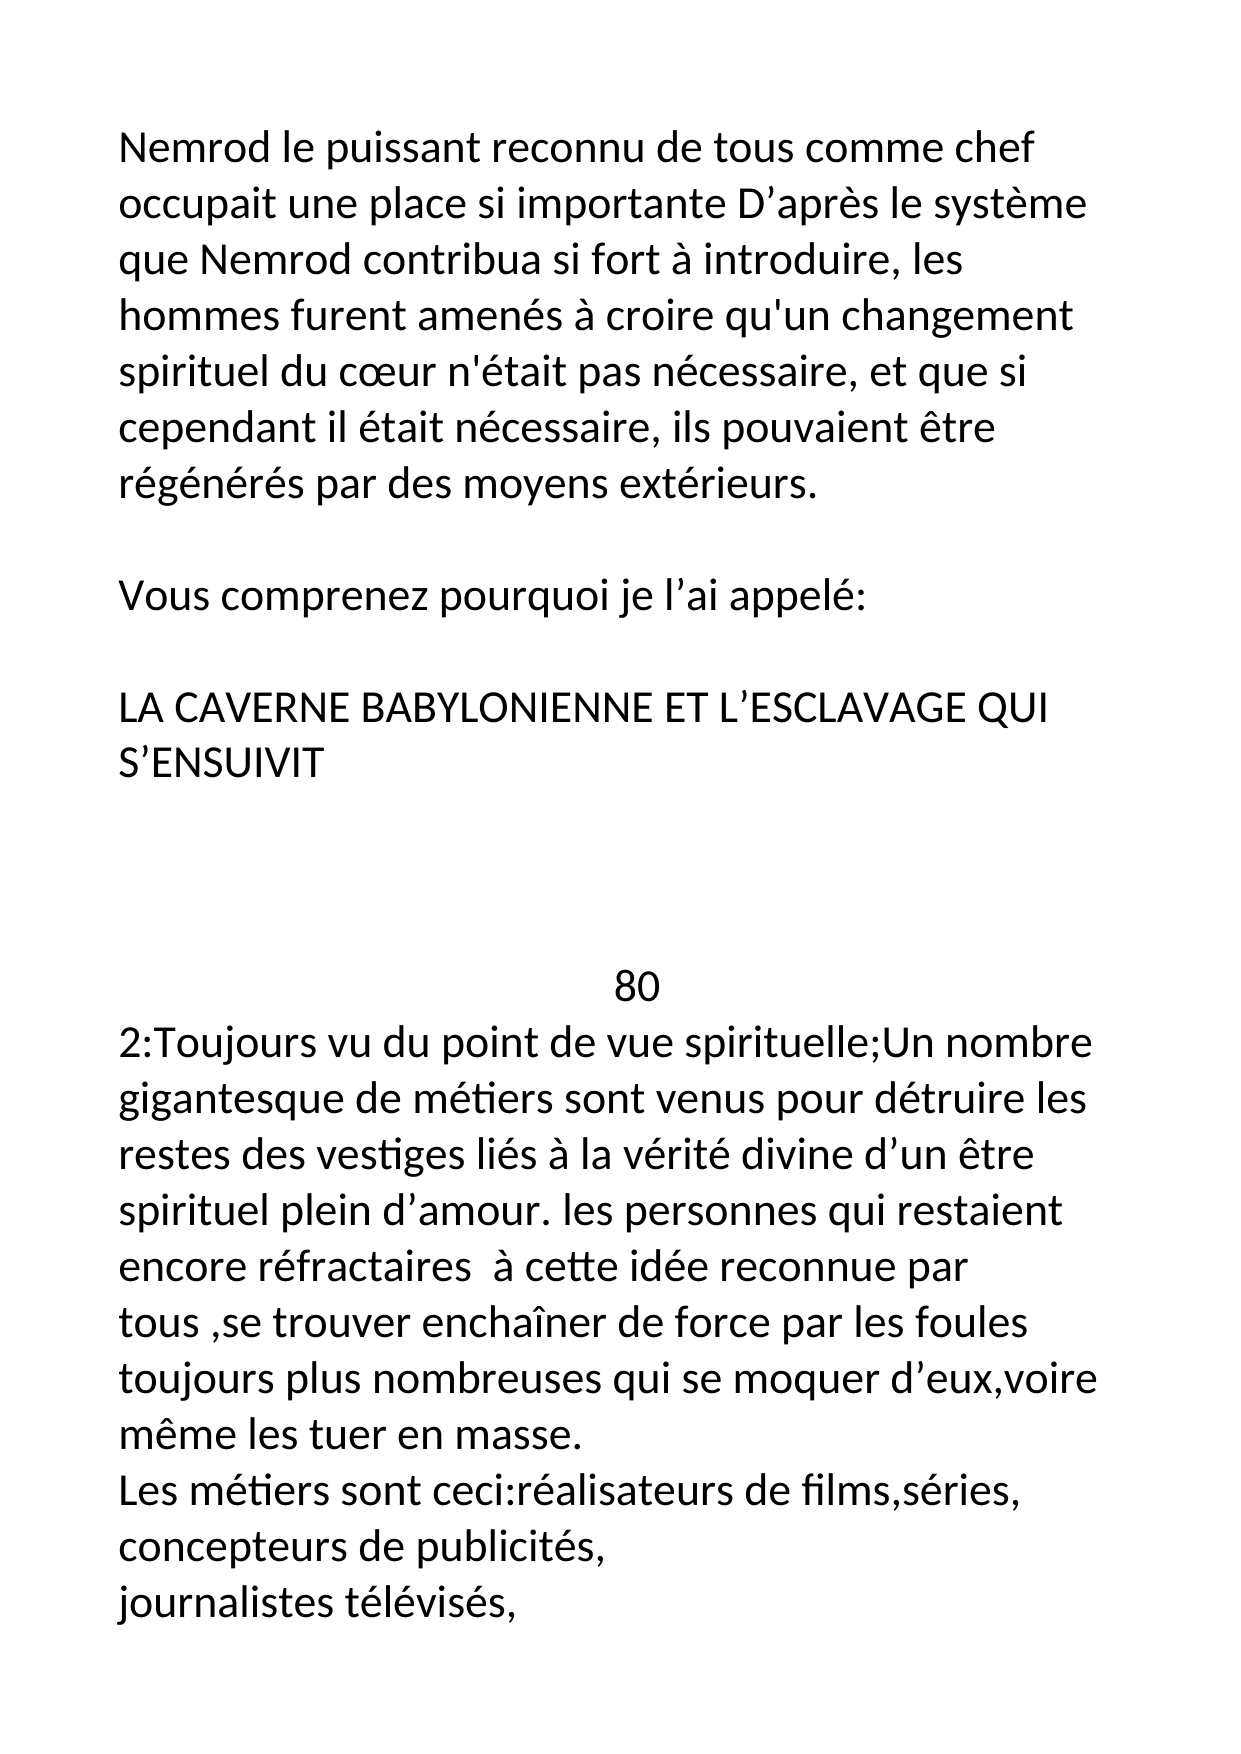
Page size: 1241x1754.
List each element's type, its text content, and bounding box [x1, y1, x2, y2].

text LA CAVERNE BABYLONIENNE ET L’ESCLAVAGE QUI S’ENSUIVIT [118, 677, 1122, 789]
text 80 [118, 957, 1122, 1013]
text 2:Toujours vu du point de vue spirituelle;Un nombre gigantesque de métiers sont venus pour détruire les restes des vestiges liés à la vérité divine d’un être spirituel plein d’amour. les personnes qui restaient encore réfractaires à cette idée reconnue par tous ,se trouver enchaîner de force par les foules toujours plus nombreuses qui se moquer d’eux,voire même les tuer en masse. [118, 1013, 1122, 1461]
text Vous comprenez pourquoi je l’ai appelé: [118, 566, 1122, 622]
text Les métiers sont ceci:réalisateurs de films,séries, [118, 1461, 1122, 1517]
text Nemrod le puissant reconnu de tous comme chef occupait une place si importante D’après le système que Nemrod contribua si fort à introduire, les hommes furent amenés à croire qu'un changement spirituel du cœur n'était pas nécessaire, et que si cependant il était nécessaire, ils pouvaient être régénérés par des moyens extérieurs. [118, 118, 1122, 510]
text concepteurs de publicités, [118, 1517, 1122, 1572]
text journalistes télévisés, [118, 1572, 1122, 1628]
